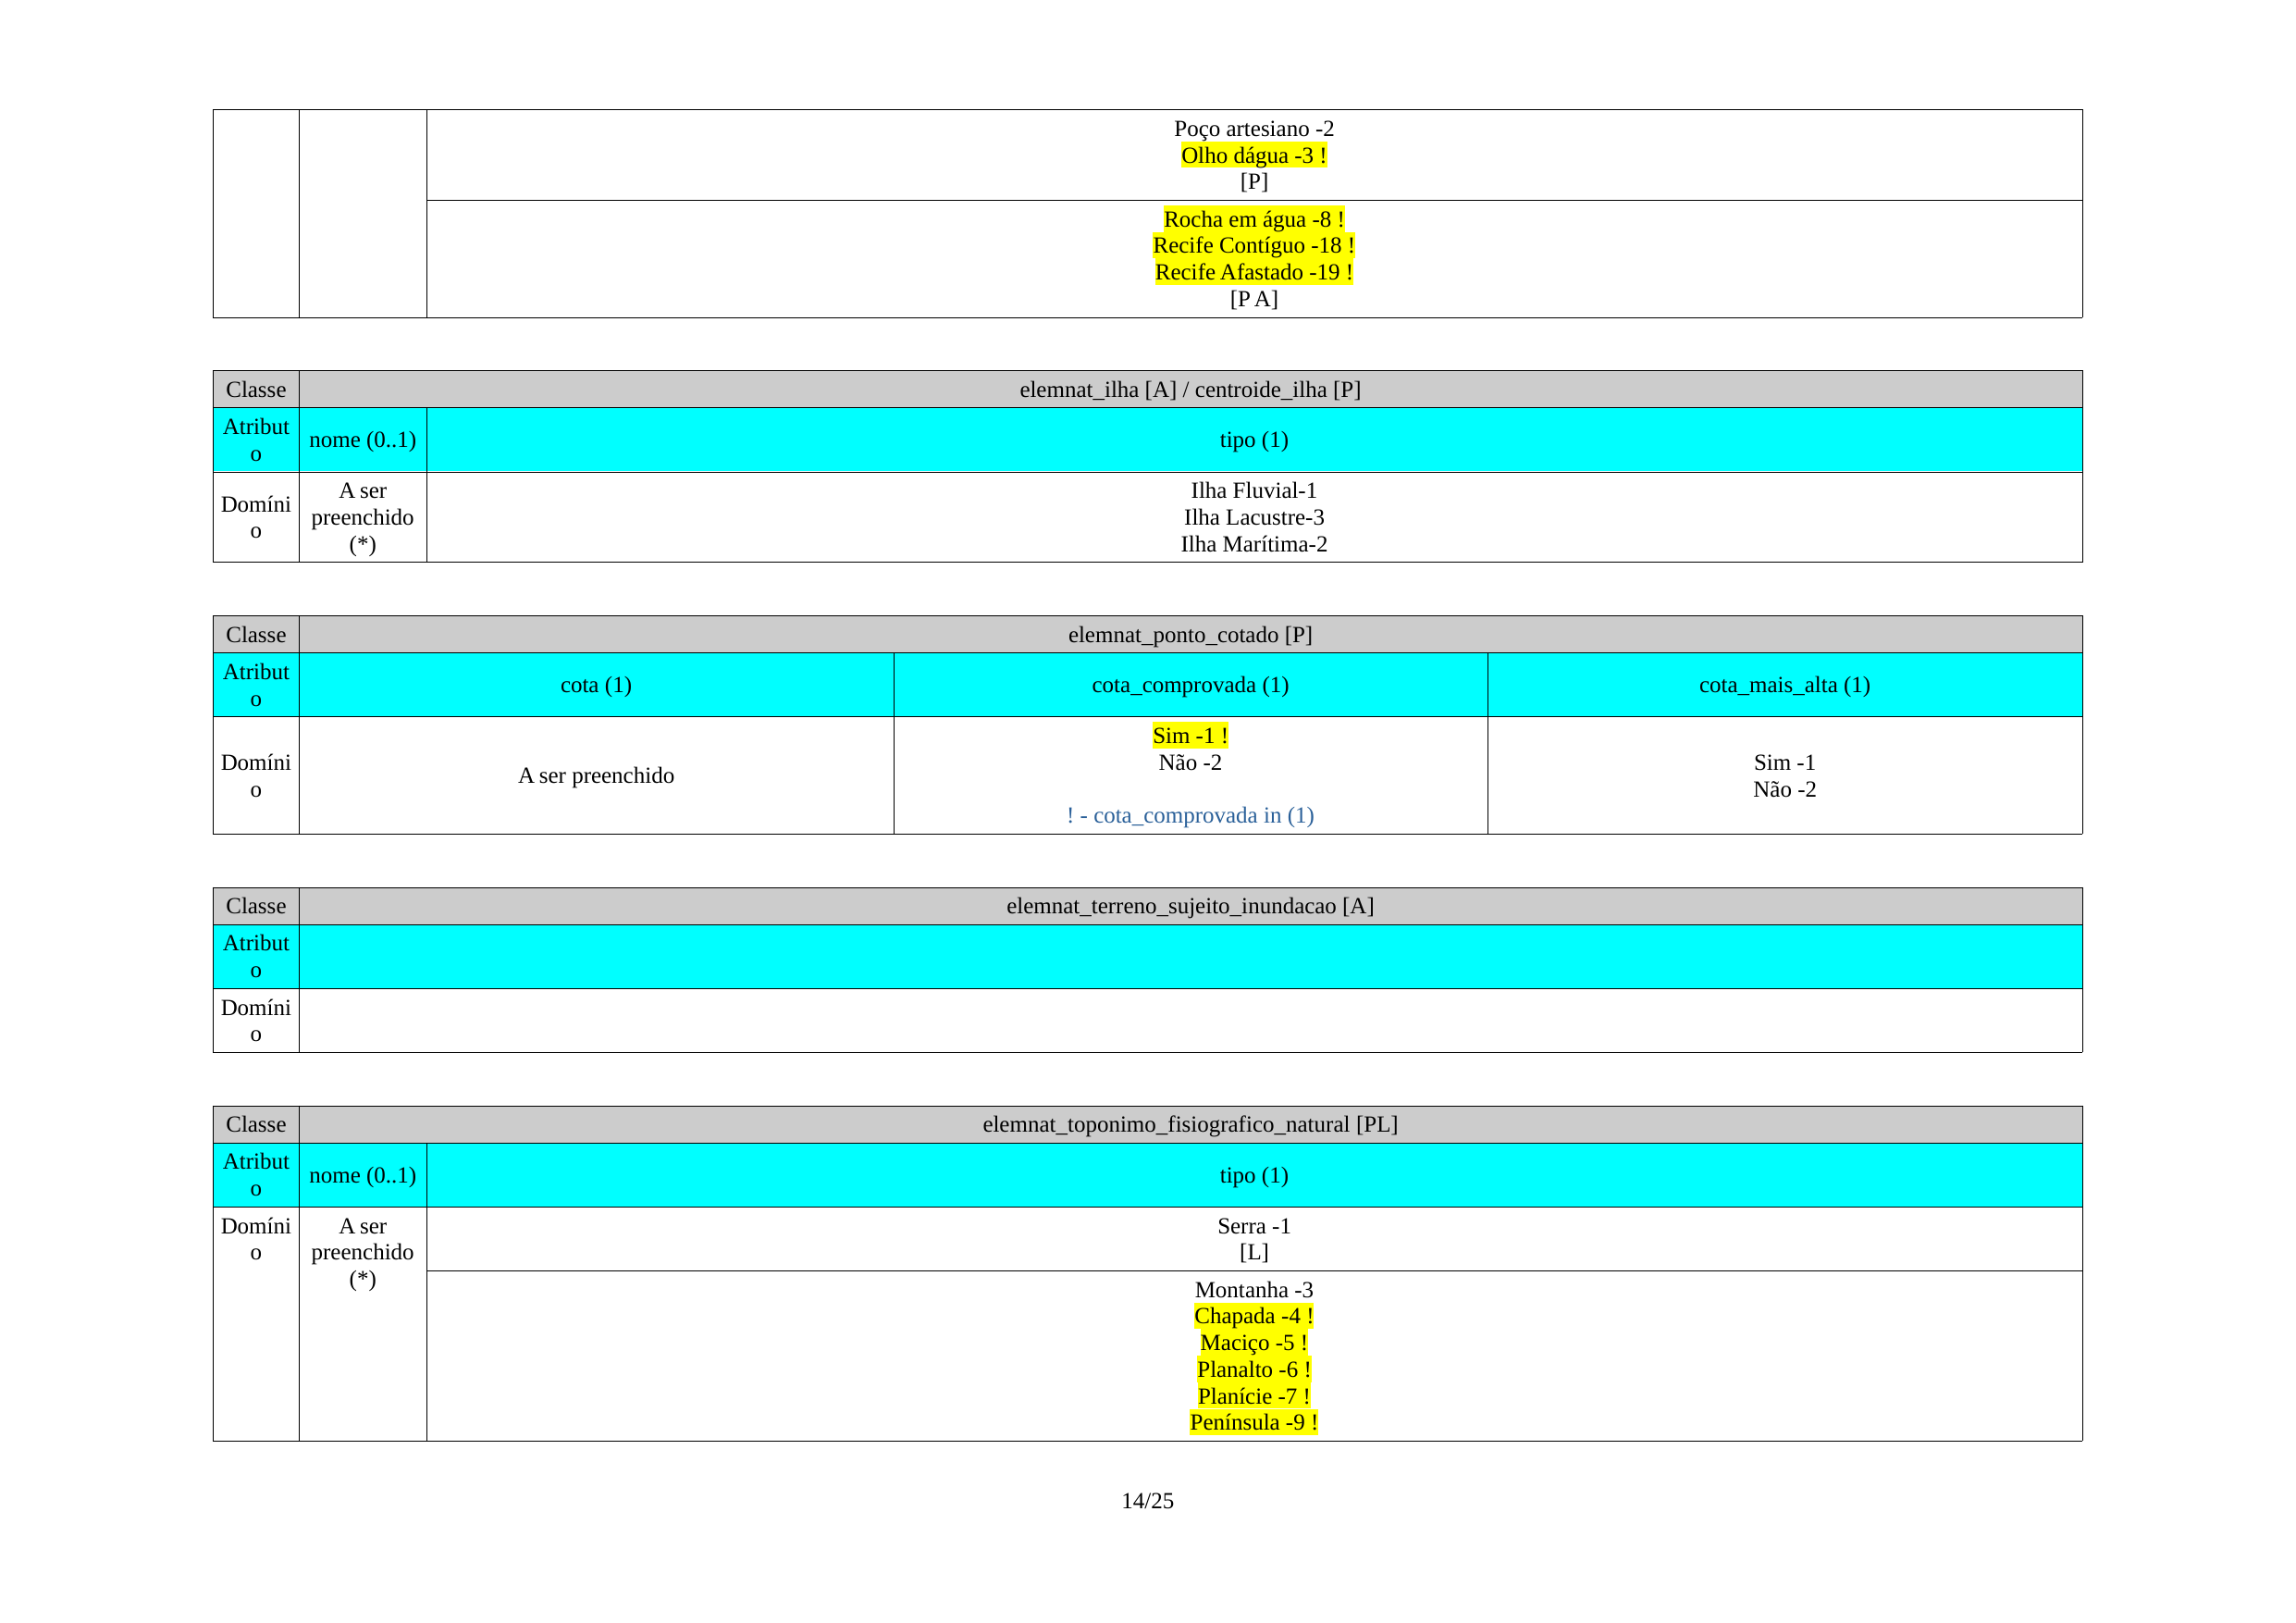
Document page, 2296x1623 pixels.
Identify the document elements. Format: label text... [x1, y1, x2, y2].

table_cell [214, 110, 299, 316]
table_header elemnat_terreno_sujeito_inundacao [A] [300, 888, 2082, 924]
table_header Classe [214, 371, 299, 407]
table_cell cota (1) [300, 653, 894, 716]
table_cell Domínio [214, 1208, 299, 1441]
table_cell Sim -1 Não -2 [1488, 717, 2082, 834]
table_cell cota_mais_alta (1) [1488, 653, 2082, 716]
table_header elemnat_ponto_cotado [P] [300, 616, 2082, 652]
table_cell Rocha em água -8 ! Recife Contíguo -18 ! Recife Afastado -19 ! [P A] [427, 201, 2082, 316]
table_cell Domínio [214, 717, 299, 834]
table_cell Domínio [214, 473, 299, 562]
table_cell A ser preenchido (*) [300, 1208, 426, 1441]
table_cell nome (0..1) [300, 1144, 426, 1207]
table_cell tipo (1) [427, 1144, 2082, 1207]
table_cell Ilha Fluvial-1 Ilha Lacustre-3 Ilha Marítima-2 [427, 473, 2082, 562]
table_cell Serra -1 [L] [427, 1208, 2082, 1270]
table_cell A ser preenchido (*) [300, 473, 426, 562]
table_cell Atributo [214, 653, 299, 716]
table_cell Poço artesiano -2 Olho dágua -3 ! [P] [427, 110, 2082, 200]
table_cell Atributo [214, 1144, 299, 1207]
table_cell Montanha -3 Chapada -4 ! Maciço -5 ! Planalto -6 ! Planície -7 ! Península -9 ! [427, 1271, 2082, 1441]
table_cell Sim -1 ! Não -2 ! - cota_comprovada in (1) [895, 717, 1487, 834]
table_cell [300, 110, 426, 316]
table_cell A ser preenchido [300, 717, 894, 834]
table_header elemnat_ilha [A] / centroide_ilha [P] [300, 371, 2082, 407]
table_cell Atributo [214, 925, 299, 988]
table_header Classe [214, 616, 299, 652]
table_header elemnat_toponimo_fisiografico_natural [PL] [300, 1107, 2082, 1143]
table_cell Domínio [214, 989, 299, 1052]
table_cell nome (0..1) [300, 408, 426, 471]
table_header Classe [214, 888, 299, 924]
table_cell tipo (1) [427, 408, 2082, 471]
table_cell [300, 989, 2082, 1052]
table_cell [300, 925, 2082, 988]
table_cell cota_comprovada (1) [895, 653, 1487, 716]
table_cell Atributo [214, 408, 299, 471]
table_header Classe [214, 1107, 299, 1143]
